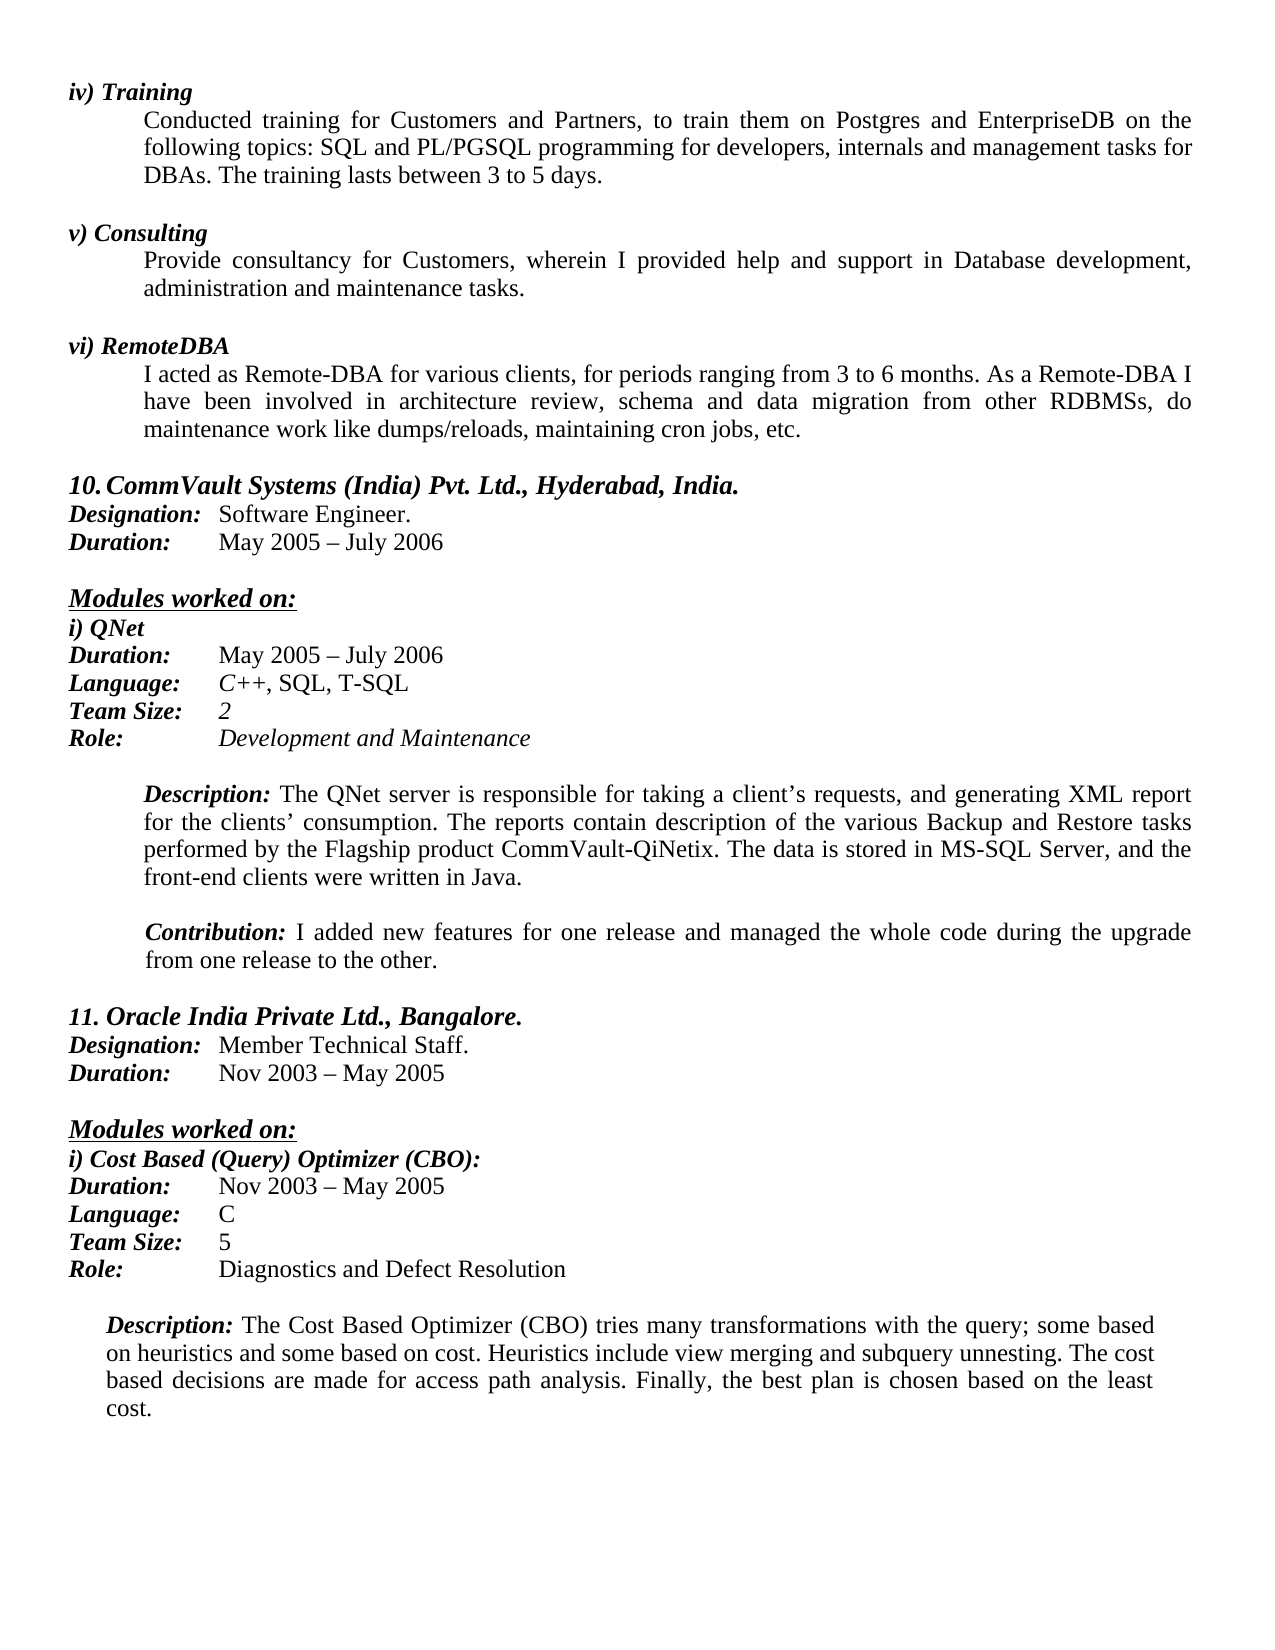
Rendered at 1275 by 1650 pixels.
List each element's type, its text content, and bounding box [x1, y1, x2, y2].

text Conducted training for Customers and Partners, to train them on Postgres and EnterpriseDB on the following topics: SQL and PL/PGSQL programming for developers, internals and management tasks for DBAs. The training lasts between 3 to 5 days. [143, 106, 1193, 189]
text Duration: May 2005 – July 2006 [68, 528, 1193, 556]
text Duration: Nov 2003 – May 2005 [68, 1059, 1193, 1087]
list Oracle India Private Ltd., Bangalore. [68, 1002, 1193, 1032]
text Description: The Cost Based Optimizer (CBO) tries many transformations with the query; some based on heuristics and some based on cost. Heuristics include view merging and subquery unnesting. The cost based decisions are made for access path analysis. Finally, the best plan is chosen based on the least cost. [106, 1311, 1156, 1422]
text Language: C [68, 1200, 1193, 1228]
text i) QNet [68, 614, 1193, 641]
text I acted as Remote-DBA for various clients, for periods ranging from 3 to 6 months. As a Remote-DBA I have been involved in architecture review, schema and data migration from other RDBMSs, do maintenance work like dumps/reloads, maintaining cron jobs, etc. [143, 360, 1193, 443]
text Modules worked on: [68, 1115, 1193, 1145]
text Designation: Software Engineer. [68, 501, 1193, 528]
text Contribution: I added new features for one release and managed the whole code during the upgrade from one release to the other. [145, 918, 1193, 974]
text Role: Diagnostics and Defect Resolution [68, 1256, 1193, 1283]
text i) Cost Based (Query) Optimizer (CBO): [68, 1145, 1193, 1172]
text Provide consultancy for Customers, wherein I provided help and support in Database development, administration and maintenance tasks. [143, 247, 1193, 302]
list CommVault Systems (India) Pvt. Ltd., Hyderabad, India. [68, 471, 1193, 501]
text Team Size: 5 [68, 1228, 1193, 1256]
text Description: The QNet server is responsible for taking a client’s requests, and generating XML report for the clients’ consumption. The reports contain description of the various Backup and Restore tasks performed by the Flagship product CommVault-QiNetix. The data is stored in MS-SQL Server, and the front-end clients were written in Java. [143, 780, 1193, 891]
text Duration: May 2005 – July 2006 [68, 641, 1193, 669]
text vi) RemoteDBA [68, 332, 1193, 360]
text v) Consulting [68, 219, 1193, 247]
text Language: C++, SQL, T-SQL [68, 669, 1193, 697]
text Designation: Member Technical Staff. [68, 1032, 1193, 1059]
text Role: Development and Maintenance [68, 724, 1193, 752]
text Duration: Nov 2003 – May 2005 [68, 1172, 1193, 1200]
text Team Size: 2 [68, 697, 1193, 724]
text iv) Training [68, 78, 1193, 106]
text Modules worked on: [68, 584, 1193, 614]
